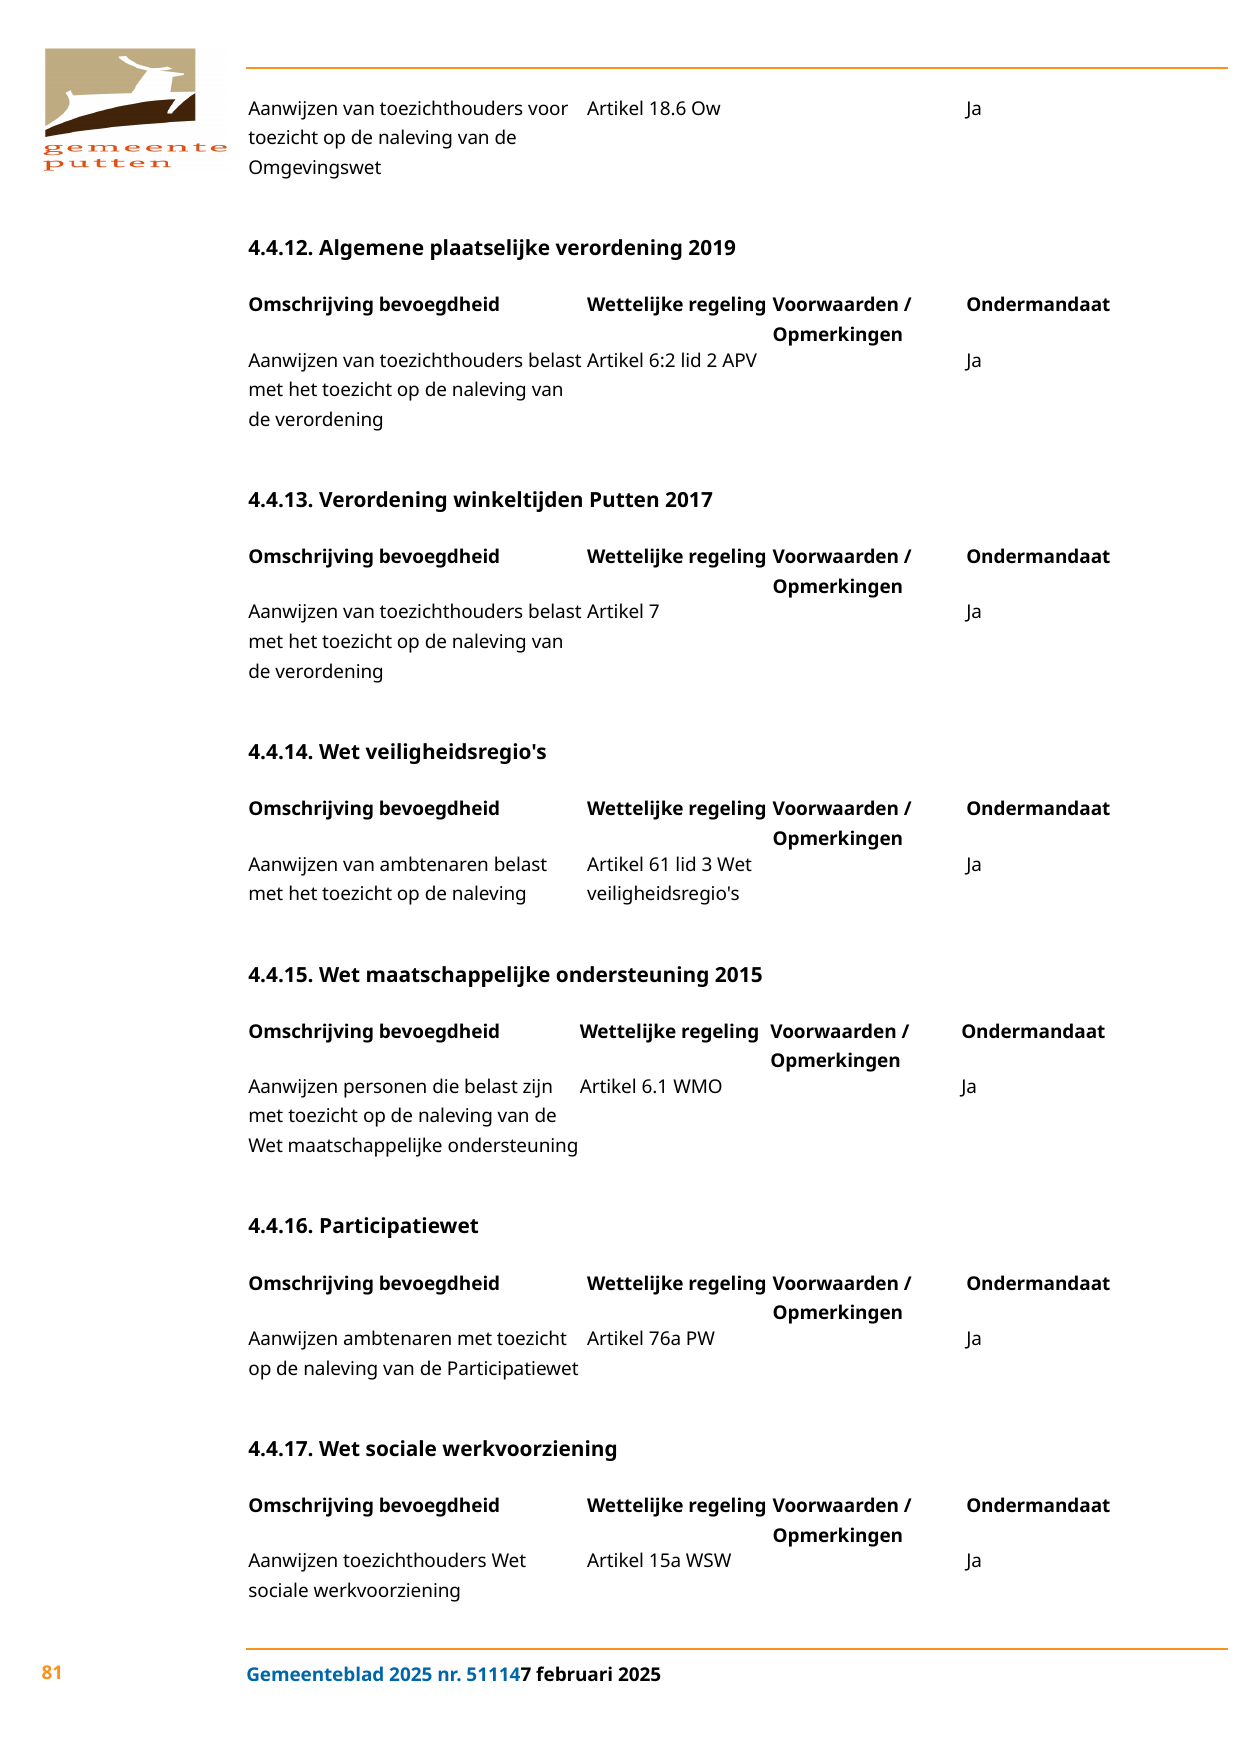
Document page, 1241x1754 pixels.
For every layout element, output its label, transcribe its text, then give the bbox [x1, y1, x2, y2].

table_cell Aanwijzen van toezichthouders belast met het toezicht op de naleving van de verordening [248, 347, 587, 432]
table_header Wettelijke regeling [580, 1018, 770, 1073]
table_header Ondermandaat [966, 1270, 1152, 1325]
table_cell Ja [966, 1325, 1152, 1380]
table_header Omschrijving bevoegdheid [248, 544, 587, 599]
table_cell Artikel 76a PW [587, 1325, 772, 1380]
table_cell Artikel 7 [587, 599, 772, 684]
table_header Voorwaarden / Opmerkingen [773, 1270, 966, 1325]
table_header Omschrijving bevoegdheid [248, 1270, 587, 1325]
table_cell [773, 599, 966, 684]
table_cell Artikel 61 lid 3 Wet veiligheidsregio's [587, 851, 772, 906]
table_cell Artikel 6.1 WMO [580, 1073, 770, 1158]
table_cell [773, 347, 966, 432]
table_cell [770, 1073, 961, 1158]
table_cell Aanwijzen van toezichthouders voor toezicht op de naleving van de Omgevingswet [248, 95, 587, 180]
table_header Ondermandaat [966, 544, 1152, 599]
table_header Wettelijke regeling [587, 1492, 772, 1547]
text 4.4.13. Verordening winkeltijden Putten 2017 [248, 485, 1152, 514]
table_header Omschrijving bevoegdheid [248, 291, 587, 347]
picture [41, 47, 231, 172]
table_cell Ja [966, 347, 1152, 432]
table_cell Ja [966, 851, 1152, 906]
text 4.4.16. Participatiewet [248, 1212, 1152, 1240]
table_header Voorwaarden / Opmerkingen [773, 291, 966, 347]
table_header Wettelijke regeling [587, 544, 772, 599]
table_header Omschrijving bevoegdheid [248, 1492, 587, 1547]
table_cell Artikel 6:2 lid 2 APV [587, 347, 772, 432]
table_cell Aanwijzen toezichthouders Wet sociale werkvoorziening [248, 1548, 587, 1603]
table_header Ondermandaat [966, 795, 1152, 851]
table_header Ondermandaat [966, 291, 1152, 347]
table_header Ondermandaat [961, 1018, 1152, 1073]
table_cell Artikel 18.6 Ow [587, 95, 772, 180]
text 4.4.15. Wet maatschappelijke ondersteuning 2015 [248, 960, 1152, 988]
table_cell Artikel 15a WSW [587, 1548, 772, 1603]
text 4.4.14. Wet veiligheidsregio's [248, 737, 1152, 766]
table_header Voorwaarden / Opmerkingen [770, 1018, 961, 1073]
table_cell Aanwijzen van ambtenaren belast met het toezicht op de naleving [248, 851, 587, 906]
table_cell Ja [966, 1548, 1152, 1603]
table_cell Aanwijzen van toezichthouders belast met het toezicht op de naleving van de verordening [248, 599, 587, 684]
table_cell [773, 1325, 966, 1380]
table_header Omschrijving bevoegdheid [248, 1018, 579, 1073]
table_cell Ja [966, 599, 1152, 684]
table_cell Ja [961, 1073, 1152, 1158]
table_cell [773, 851, 966, 906]
table_header Omschrijving bevoegdheid [248, 795, 587, 851]
table_cell Ja [966, 95, 1152, 180]
text 4.4.17. Wet sociale werkvoorziening [248, 1434, 1152, 1462]
table_cell Aanwijzen ambtenaren met toezicht op de naleving van de Participatiewet [248, 1325, 587, 1380]
table_cell [773, 95, 966, 180]
table_header Voorwaarden / Opmerkingen [773, 795, 966, 851]
table_header Voorwaarden / Opmerkingen [773, 544, 966, 599]
table_header Voorwaarden / Opmerkingen [773, 1492, 966, 1547]
table_header Ondermandaat [966, 1492, 1152, 1547]
table_header Wettelijke regeling [587, 1270, 772, 1325]
text 4.4.12. Algemene plaatselijke verordening 2019 [248, 233, 1152, 262]
table_header Wettelijke regeling [587, 291, 772, 347]
table_header Wettelijke regeling [587, 795, 772, 851]
table_cell Aanwijzen personen die belast zijn met toezicht op de naleving van de Wet maatschappelijke ondersteuning [248, 1073, 579, 1158]
table_cell [773, 1548, 966, 1603]
